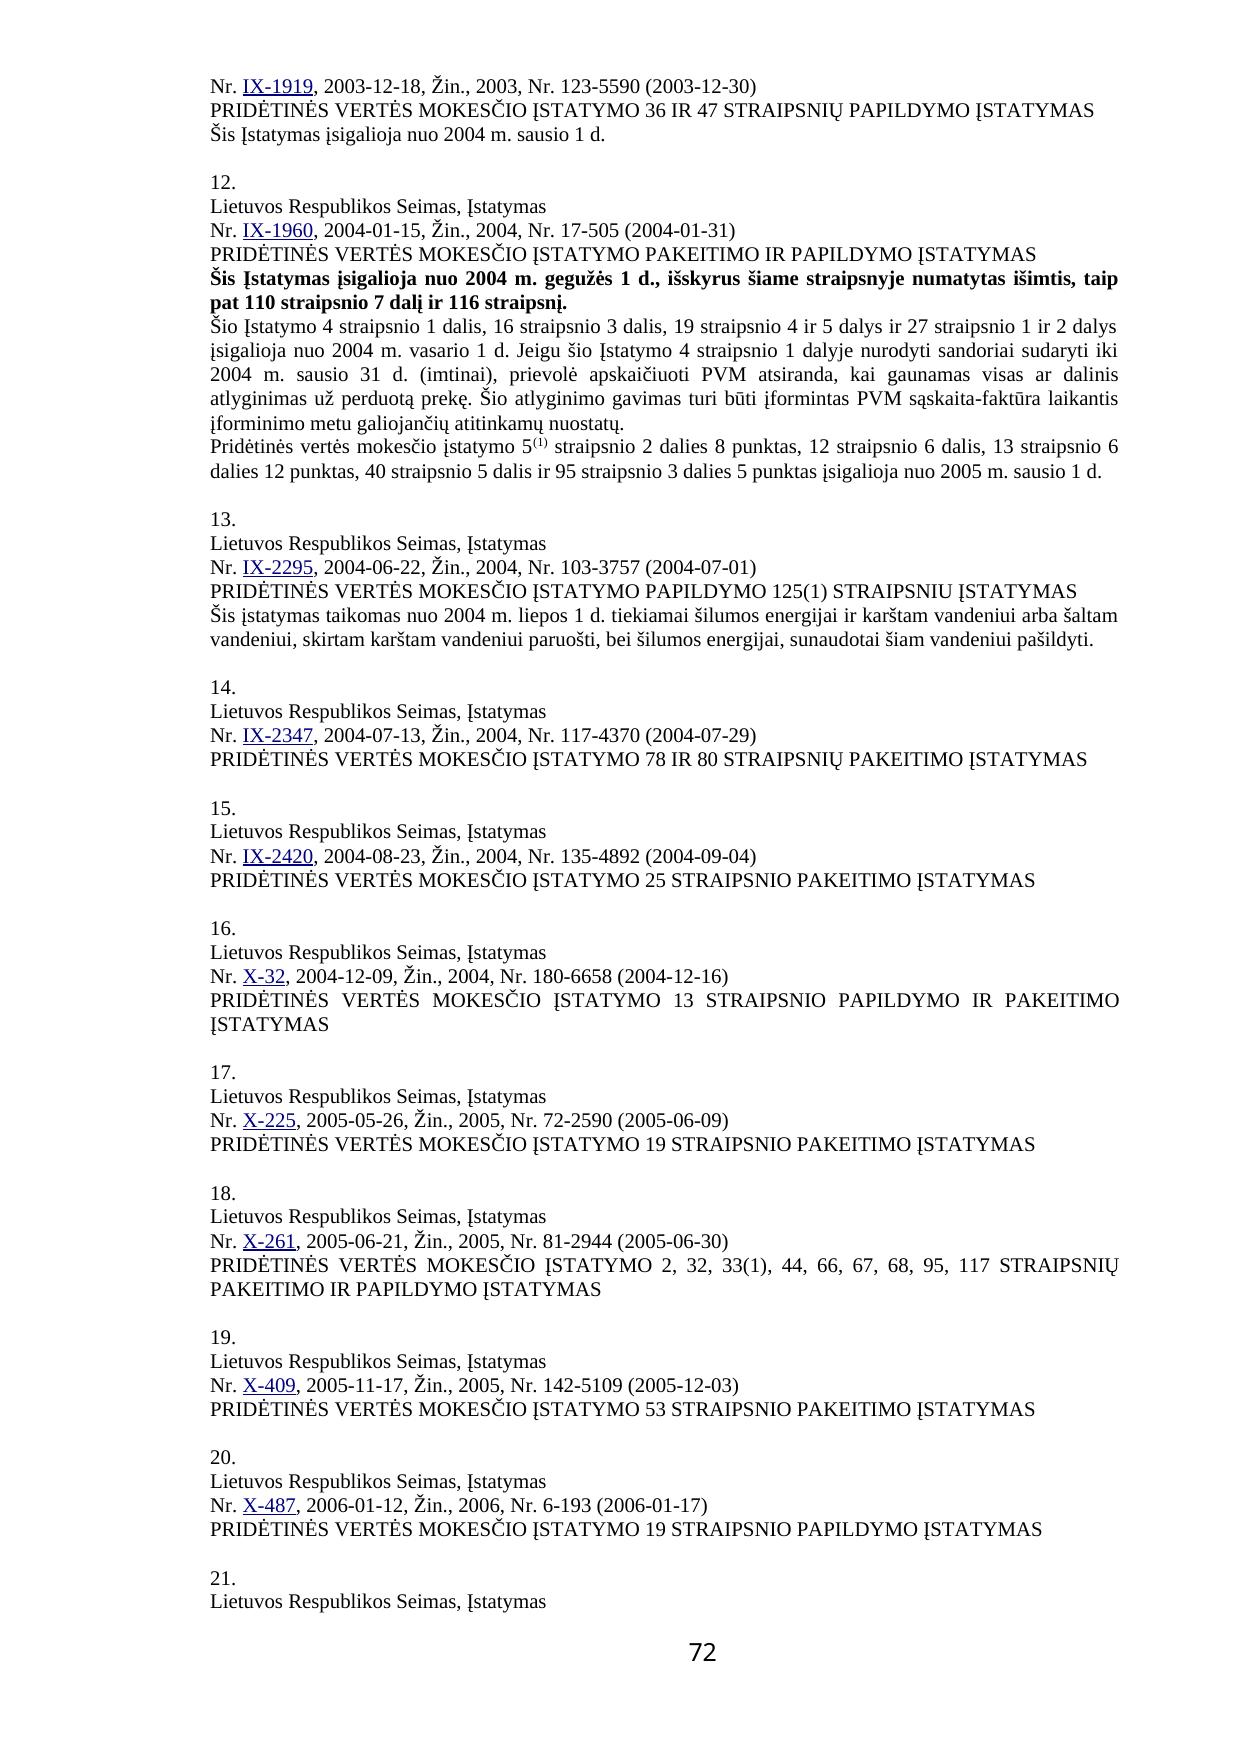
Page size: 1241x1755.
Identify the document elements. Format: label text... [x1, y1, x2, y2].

text Nr. X-32, 2004-12-09, Žin., 2004, Nr. 180-6658 (2004-12-16) [210, 964, 1120, 988]
text Lietuvos Respublikos Seimas, Įstatymas [210, 940, 1120, 964]
text 12. [210, 170, 1120, 194]
text PRIDĖTINĖS VERTĖS MOKESČIO ĮSTATYMO 78 IR 80 STRAIPSNIŲ PAKEITIMO ĮSTATYMAS [210, 747, 1120, 771]
text 14. [210, 675, 1120, 699]
text 19. [210, 1325, 1120, 1349]
text Pridėtinės vertės mokesčio įstatymo 5(1) straipsnio 2 dalies 8 punktas, 12 straipsnio 6 dalis, 13 straipsnio 6 dalies 12 punktas, 40 straipsnio 5 dalis ir 95 straipsnio 3 dalies 5 punktas įsigalioja nuo 2005 m. sausio 1 d. [210, 434, 1120, 483]
text Nr. IX-2420, 2004-08-23, Žin., 2004, Nr. 135-4892 (2004-09-04) [210, 843, 1120, 868]
text Lietuvos Respublikos Seimas, Įstatymas [210, 819, 1120, 843]
text PRIDĖTINĖS VERTĖS MOKESČIO ĮSTATYMO 13 STRAIPSNIO PAPILDYMO IR PAKEITIMO ĮSTATYMAS [210, 988, 1120, 1036]
text Lietuvos Respublikos Seimas, Įstatymas [210, 1589, 1120, 1613]
text 16. [210, 916, 1120, 940]
text Nr. X-225, 2005-05-26, Žin., 2005, Nr. 72-2590 (2005-06-09) [210, 1108, 1120, 1132]
text PRIDĖTINĖS VERTĖS MOKESČIO ĮSTATYMO 36 IR 47 STRAIPSNIŲ PAPILDYMO ĮSTATYMAS [210, 98, 1120, 122]
text PRIDĖTINĖS VERTĖS MOKESČIO ĮSTATYMO PAKEITIMO IR PAPILDYMO ĮSTATYMAS [210, 242, 1120, 266]
text Lietuvos Respublikos Seimas, Įstatymas [210, 1204, 1120, 1228]
text Nr. IX-1960, 2004-01-15, Žin., 2004, Nr. 17-505 (2004-01-31) [210, 218, 1120, 242]
text Lietuvos Respublikos Seimas, Įstatymas [210, 194, 1120, 218]
text 17. [210, 1060, 1120, 1084]
text 20. [210, 1445, 1120, 1469]
text Nr. IX-1919, 2003-12-18, Žin., 2003, Nr. 123-5590 (2003-12-30) [210, 73, 1120, 98]
text PRIDĖTINĖS VERTĖS MOKESČIO ĮSTATYMO 19 STRAIPSNIO PAPILDYMO ĮSTATYMAS [210, 1517, 1120, 1541]
text Lietuvos Respublikos Seimas, Įstatymas [210, 1349, 1120, 1373]
text Šis Įstatymas įsigalioja nuo 2004 m. gegužės 1 d., išskyrus šiame straipsnyje numatytas išimtis, taip pat 110 straipsnio 7 dalį ir 116 straipsnį. [210, 266, 1120, 314]
text Lietuvos Respublikos Seimas, Įstatymas [210, 699, 1120, 723]
text PRIDĖTINĖS VERTĖS MOKESČIO ĮSTATYMO 19 STRAIPSNIO PAKEITIMO ĮSTATYMAS [210, 1132, 1120, 1156]
text Nr. IX-2347, 2004-07-13, Žin., 2004, Nr. 117-4370 (2004-07-29) [210, 723, 1120, 747]
text Nr. X-409, 2005-11-17, Žin., 2005, Nr. 142-5109 (2005-12-03) [210, 1373, 1120, 1397]
text Lietuvos Respublikos Seimas, Įstatymas [210, 1084, 1120, 1108]
text PRIDĖTINĖS VERTĖS MOKESČIO ĮSTATYMO 2, 32, 33(1), 44, 66, 67, 68, 95, 117 STRAIPSNIŲ PAKEITIMO IR PAPILDYMO ĮSTATYMAS [210, 1253, 1120, 1301]
text Lietuvos Respublikos Seimas, Įstatymas [210, 1469, 1120, 1493]
text 15. [210, 795, 1120, 819]
text Nr. X-487, 2006-01-12, Žin., 2006, Nr. 6-193 (2006-01-17) [210, 1493, 1120, 1517]
text 13. [210, 507, 1120, 531]
text 21. [210, 1565, 1120, 1589]
text Lietuvos Respublikos Seimas, Įstatymas [210, 531, 1120, 555]
text 18. [210, 1180, 1120, 1204]
text Šis Įstatymas įsigalioja nuo 2004 m. sausio 1 d. [210, 122, 1120, 146]
text Nr. X-261, 2005-06-21, Žin., 2005, Nr. 81-2944 (2005-06-30) [210, 1228, 1120, 1253]
text PRIDĖTINĖS VERTĖS MOKESČIO ĮSTATYMO PAPILDYMO 125(1) STRAIPSNIU ĮSTATYMAS [210, 579, 1120, 603]
text Nr. IX-2295, 2004-06-22, Žin., 2004, Nr. 103-3757 (2004-07-01) [210, 555, 1120, 579]
text PRIDĖTINĖS VERTĖS MOKESČIO ĮSTATYMO 25 STRAIPSNIO PAKEITIMO ĮSTATYMAS [210, 868, 1120, 892]
text Šio Įstatymo 4 straipsnio 1 dalis, 16 straipsnio 3 dalis, 19 straipsnio 4 ir 5 dalys ir 27 straipsnio 1 ir 2 dalys įsigalioja nuo 2004 m. vasario 1 d. Jeigu šio Įstatymo 4 straipsnio 1 dalyje nurodyti sandoriai sudaryti iki 2004 m. sausio 31 d. (imtinai), prievolė apskaičiuoti PVM atsiranda, kai gaunamas visas ar dalinis atlyginimas už perduotą prekę. Šio atlyginimo gavimas turi būti įformintas PVM sąskaita-faktūra laikantis įforminimo metu galiojančių atitinkamų nuostatų. [210, 314, 1120, 434]
text Šis įstatymas taikomas nuo 2004 m. liepos 1 d. tiekiamai šilumos energijai ir karštam vandeniui arba šaltam vandeniui, skirtam karštam vandeniui paruošti, bei šilumos energijai, sunaudotai šiam vandeniui pašildyti. [210, 603, 1120, 651]
text PRIDĖTINĖS VERTĖS MOKESČIO ĮSTATYMO 53 STRAIPSNIO PAKEITIMO ĮSTATYMAS [210, 1397, 1120, 1421]
